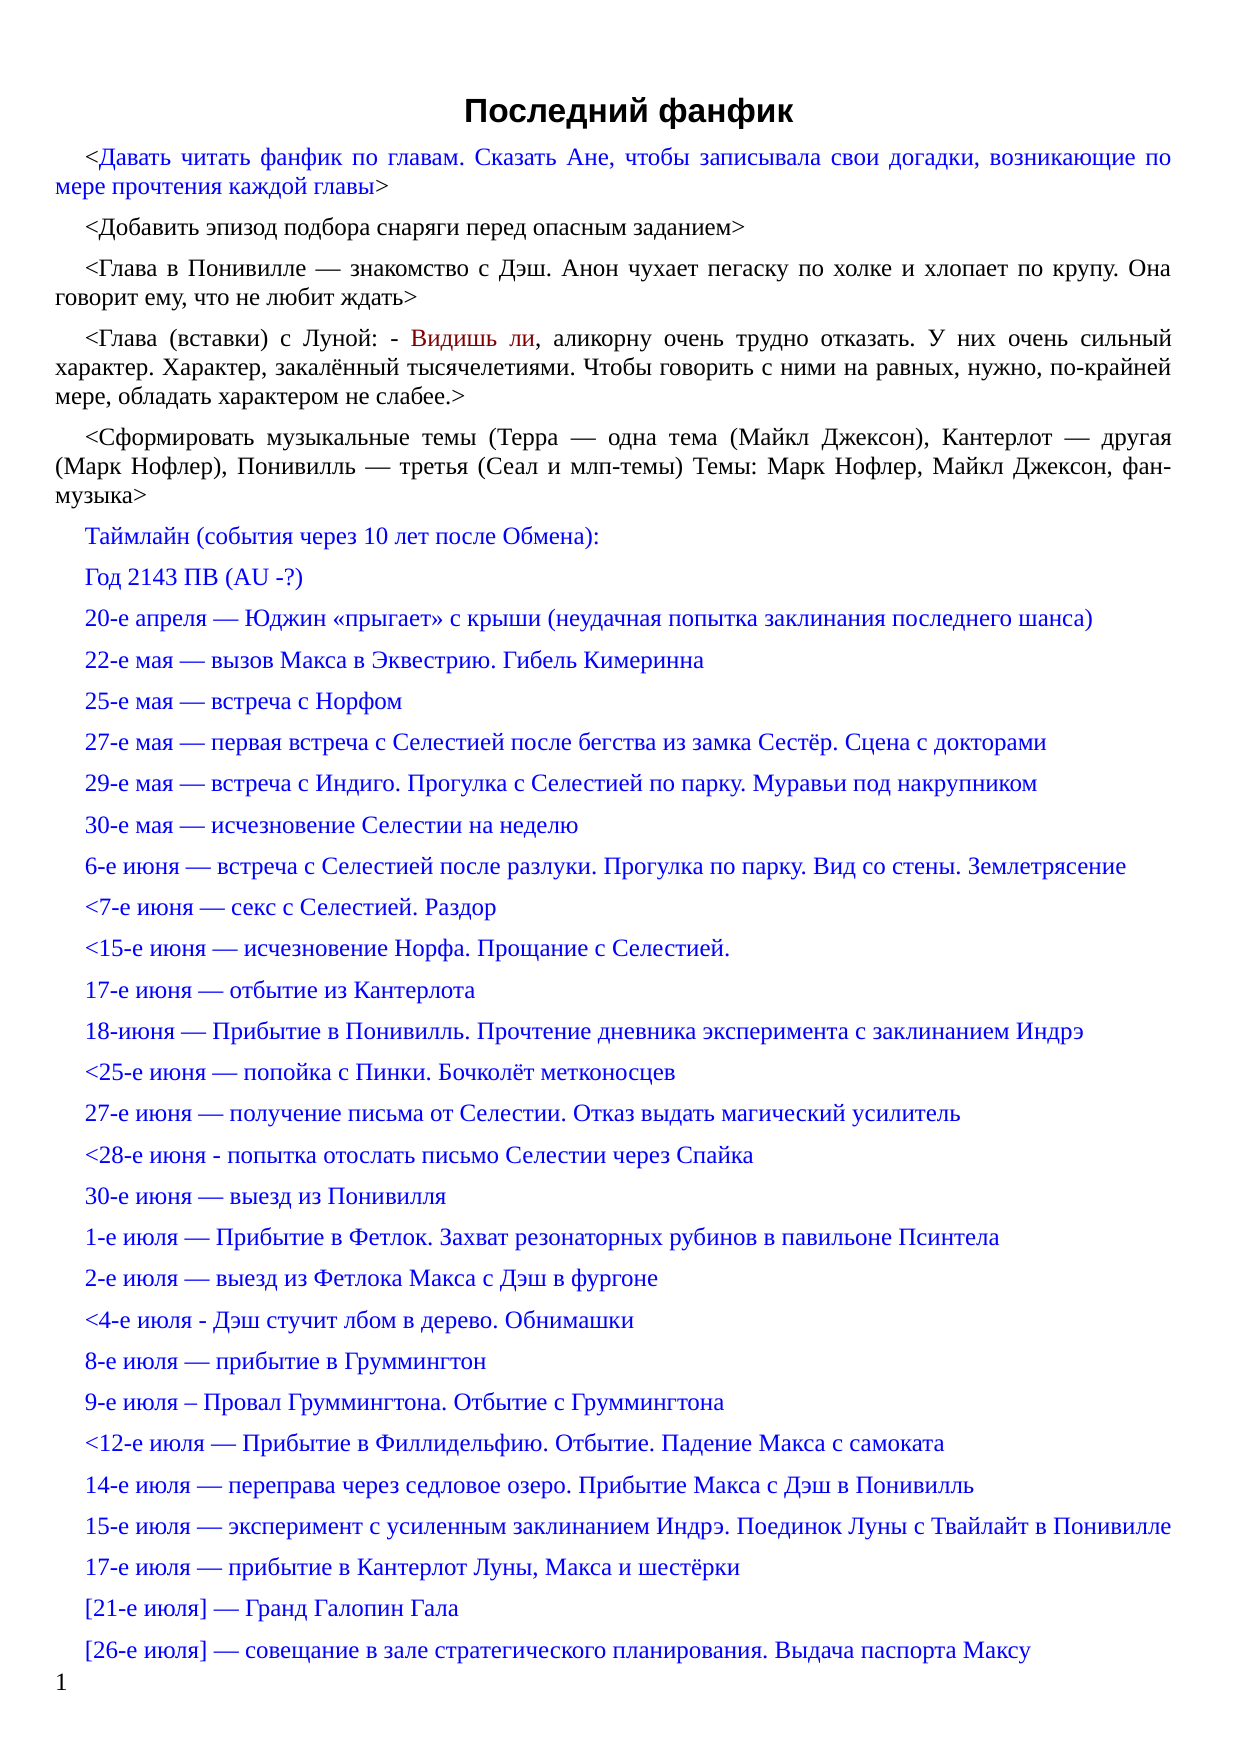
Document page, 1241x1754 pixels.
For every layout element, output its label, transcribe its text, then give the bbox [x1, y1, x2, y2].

text 20-е апреля — Юджин «прыгает» с крыши (неудачная попытка заклинания последнего шанса) [55, 603, 1173, 632]
text 27-е мая — первая встреча с Селестией после бегства из замка Сестёр. Сцена с докторами [55, 727, 1173, 756]
text 15-е июля — эксперимент с усиленным заклинанием Индрэ. Поединок Луны с Твайлайт в Понивилле [55, 1511, 1173, 1540]
text 22-е мая — вызов Макса в Эквестрию. Гибель Кимеринна [55, 645, 1173, 673]
text [26-е июля] — совещание в зале стратегического планирования. Выдача паспорта Максу [55, 1635, 1173, 1663]
text 30-е мая — исчезновение Селестии на неделю [55, 810, 1173, 838]
text 8-е июля — прибытие в Груммингтон [55, 1346, 1173, 1375]
text <Глава в Понивилле — знакомство с Дэш. Анон чухает пегаску по холке и хлопает по крупу. Она говорит ему, что не любит ждать> [55, 253, 1173, 311]
text 17-е июня — отбытие из Кантерлота [55, 975, 1173, 1003]
subtitle Последний фанфик [55, 91, 1173, 130]
text <Сформировать музыкальные темы (Терра — одна тема (Майкл Джексон), Кантерлот — другая (Марк Нофлер), Понивилль — третья (Сеал и млп-темы) Темы: Марк Нофлер, Майкл Джексон, фан-музыка> [55, 422, 1173, 508]
text 18-июня — Прибытие в Понивилль. Прочтение дневника эксперимента с заклинанием Индрэ [55, 1016, 1173, 1045]
text <25-е июня — попойка с Пинки. Бочколёт метконосцев [55, 1057, 1173, 1086]
text <28-е июня - попытка отослать письмо Селестии через Спайка [55, 1140, 1173, 1168]
text 9-е июля – Провал Груммингтона. Отбытие с Груммингтона [55, 1387, 1173, 1416]
text <4-е июля - Дэш стучит лбом в дерево. Обнимашки [55, 1305, 1173, 1333]
text [21-е июля] — Гранд Галопин Гала [55, 1593, 1173, 1622]
text 2-е июля — выезд из Фетлока Макса с Дэш в фургоне [55, 1263, 1173, 1292]
text 6-е июня — встреча с Селестией после разлуки. Прогулка по парку. Вид со стены. Землетрясение [55, 851, 1173, 880]
text <Давать читать фанфик по главам. Сказать Ане, чтобы записывала свои догадки, возникающие по мере прочтения каждой главы> [55, 142, 1173, 200]
text 14-е июля — переправа через седловое озеро. Прибытие Макса с Дэш в Понивилль [55, 1470, 1173, 1498]
text <7-е июня — секс с Селестией. Раздор [55, 892, 1173, 921]
text Таймлайн (события через 10 лет после Обмена): [55, 521, 1173, 550]
text <15-е июня — исчезновение Норфа. Прощание с Селестией. [55, 933, 1173, 962]
text <12-е июля — Прибытие в Филлидельфию. Отбытие. Падение Макса с самоката [55, 1428, 1173, 1457]
text 30-е июня — выезд из Понивилля [55, 1181, 1173, 1210]
text <Добавить эпизод подбора снаряги перед опасным заданием> [55, 212, 1173, 241]
text Год 2143 ПВ (AU -?) [55, 562, 1173, 591]
text <Глава (вставки) с Луной: - Видишь ли, аликорну очень трудно отказать. У них очень сильный характер. Характер, закалённый тысячелетиями. Чтобы говорить с ними на равных, нужно, по-крайней мере, обладать характером не слабее.> [55, 323, 1173, 410]
text 1-е июля — Прибытие в Фетлок. Захват резонаторных рубинов в павильоне Псинтела [55, 1222, 1173, 1251]
text 17-е июля — прибытие в Кантерлот Луны, Макса и шестёрки [55, 1552, 1173, 1581]
text 25-е мая — встреча с Норфом [55, 686, 1173, 715]
text 27-е июня — получение письма от Селестии. Отказ выдать магический усилитель [55, 1098, 1173, 1127]
text 29-е мая — встреча с Индиго. Прогулка с Селестией по парку. Муравьи под накрупником [55, 768, 1173, 797]
